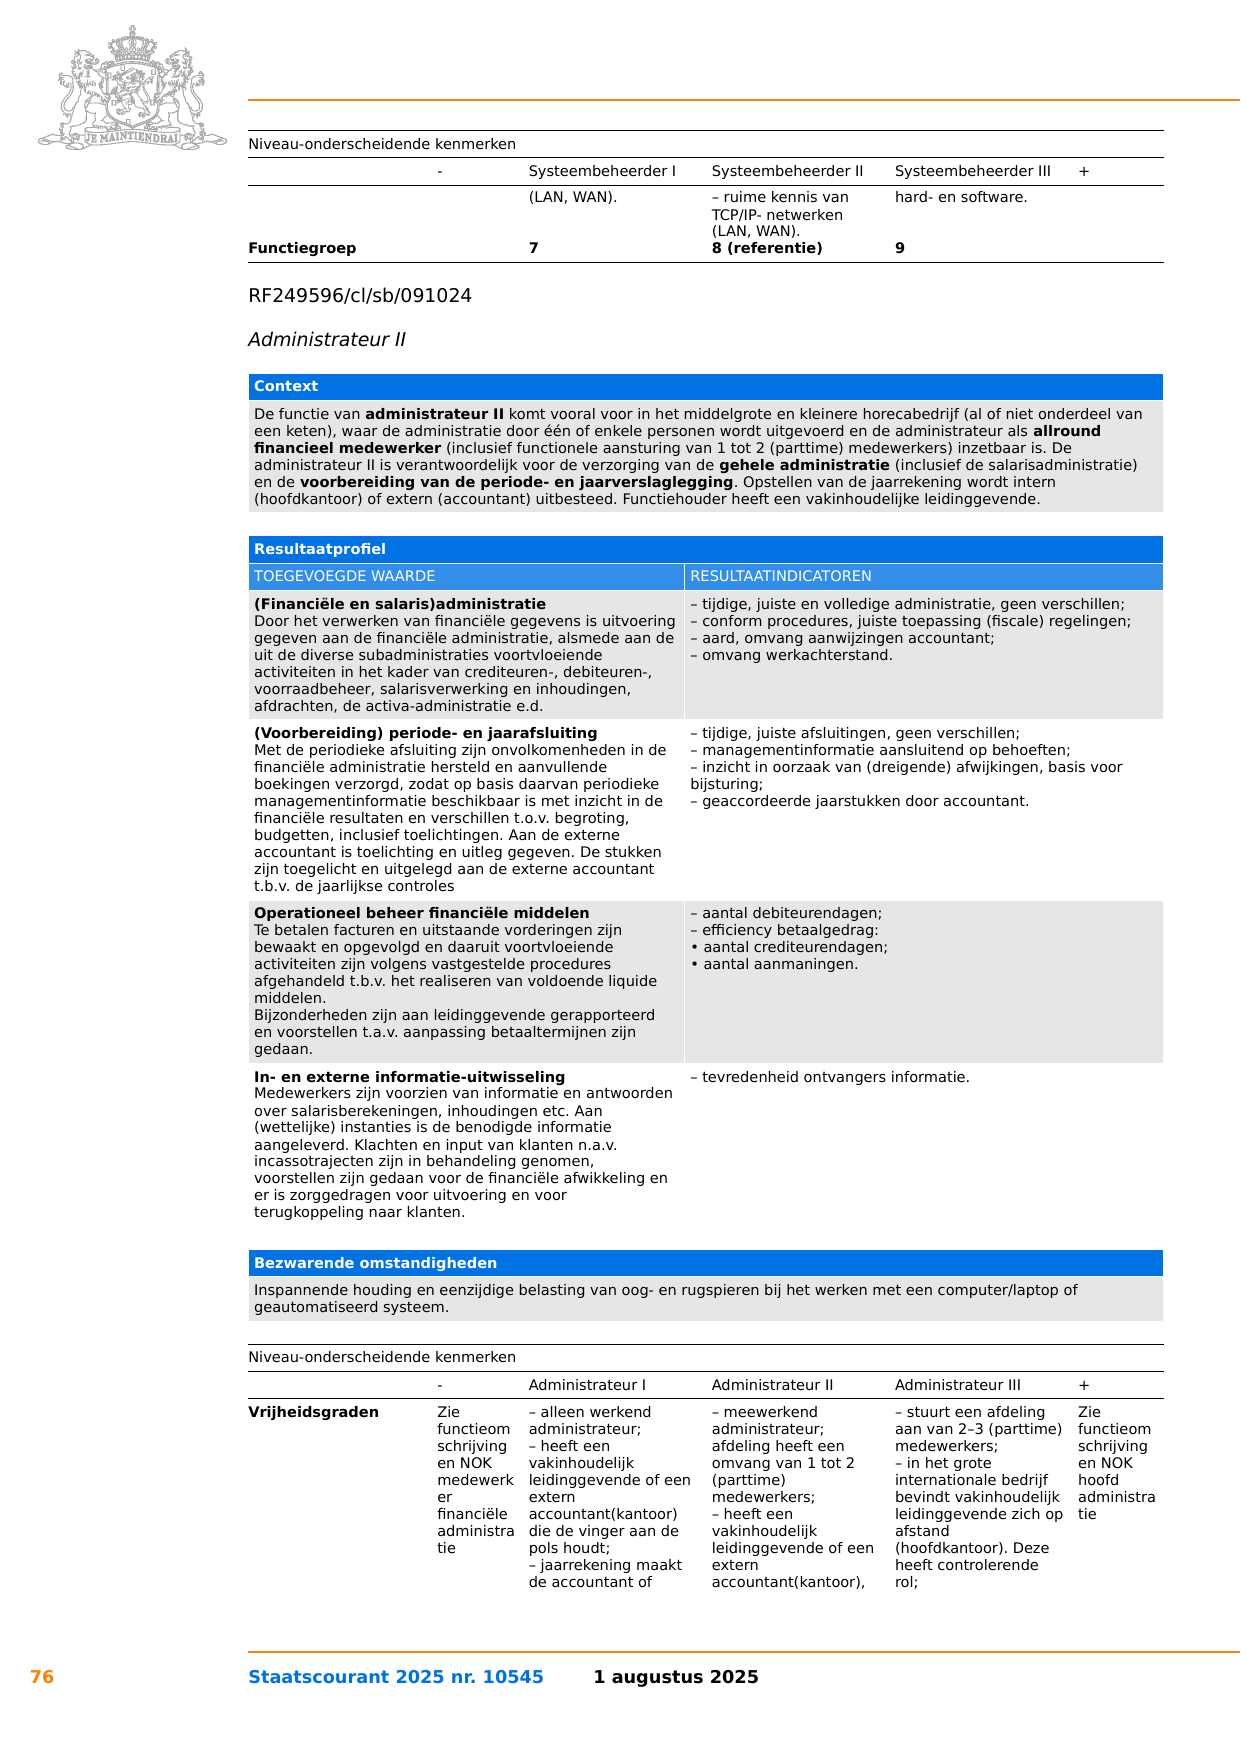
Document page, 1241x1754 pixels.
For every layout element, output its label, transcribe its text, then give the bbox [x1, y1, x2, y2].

table_cell [1072, 186, 1163, 240]
table_cell [248, 186, 431, 240]
table_cell + [1072, 1372, 1163, 1398]
table_cell Inspannende houding en eenzijdige belasting van oog- en rugspieren bij het werken met een computer/laptop of geautomatiseerd systeem. [249, 1277, 1163, 1321]
table_header Resultaatprofiel [249, 536, 1163, 563]
text RF249596/cl/sb/091024 [248, 285, 1163, 307]
table_cell - [431, 1372, 523, 1398]
table_cell TOEGEVOEGDE WAARDE [249, 564, 684, 590]
table_cell Systeembeheerder II [706, 158, 889, 185]
table_cell – tijdige, juiste en volledige administratie, geen verschillen; – conform procedures, juiste toepassing (fiscale) regelingen; – aard, omvang aanwijzingen accountant; – omvang werkachterstand. [685, 591, 1163, 719]
table_cell Systeembeheerder III [889, 158, 1072, 185]
table_cell De functie van administrateur II komt vooral voor in het middelgrote en kleinere horecabedrijf (al of niet onderdeel van een keten), waar de administratie door één of enkele personen wordt uitgevoerd en de administrateur als allround financieel medewerker (inclusief functionele aansturing van 1 tot 2 (parttime) medewerkers) inzetbaar is. De administrateur II is verantwoordelijk voor de verzorging van de gehele administratie (inclusief de salarisadministratie) en de voorbereiding van de periode- en jaarverslaglegging. Opstellen van de jaarrekening wordt intern (hoofdkantoor) of extern (accountant) uitbesteed. Functiehouder heeft een vakinhoudelijke leidinggevende. [249, 401, 1163, 512]
table_cell 7 [523, 240, 706, 262]
table_header Bezwarende omstandigheden [249, 1250, 1163, 1276]
table_cell Administrateur I [523, 1372, 706, 1398]
table_cell – tijdige, juiste afsluitingen, geen verschillen; – managementinformatie aansluitend op behoeften; – inzicht in oorzaak van (dreigende) afwijkingen, basis voor bijsturing; – geaccordeerde jaarstukken door accountant. [685, 720, 1163, 899]
table_cell [1072, 240, 1163, 262]
table_cell Zie functieomschrijving en NOK hoofd administratie [1072, 1399, 1163, 1591]
table_cell [248, 158, 431, 185]
table_header Niveau-onderscheidende kenmerken [248, 1345, 1163, 1371]
table_cell + [1072, 158, 1163, 185]
table_cell (LAN, WAN). [523, 186, 706, 240]
table_cell 8 (referentie) [706, 240, 889, 262]
table_cell Zie functieomschrijving en NOK medewerker financiële administratie [431, 1399, 523, 1591]
table_cell 9 [889, 240, 1072, 262]
table_cell – meewerkend administrateur; afdeling heeft een omvang van 1 tot 2 (parttime) medewerkers; – heeft een vakinhoudelijk leidinggevende of een extern accountant(kantoor), [706, 1399, 889, 1591]
table_cell In- en externe informatie-uitwisseling Medewerkers zijn voorzien van informatie en antwoorden over salarisberekeningen, inhoudingen etc. Aan (wettelijke) instanties is de benodigde informatie aangeleverd. Klachten en input van klanten n.a.v. incassotrajecten zijn in behandeling genomen, voorstellen zijn gedaan voor de financiële afwikkeling en er is zorggedragen voor uitvoering en voor terugkoppeling naar klanten. [249, 1064, 684, 1226]
table_cell Systeembeheerder I [523, 158, 706, 185]
table_cell – tevredenheid ontvangers informatie. [685, 1064, 1163, 1226]
table_cell [248, 1372, 431, 1398]
table_cell Vrijheidsgraden [248, 1399, 431, 1591]
table_cell Administrateur III [889, 1372, 1072, 1398]
subtitle Administrateur II [248, 329, 1163, 351]
table_cell hard- en software. [889, 186, 1072, 240]
table_cell Operationeel beheer financiële middelen Te betalen facturen en uitstaande vorderingen zijn bewaakt en opgevolgd en daaruit voortvloeiende activiteiten zijn volgens vastgestelde procedures afgehandeld t.b.v. het realiseren van voldoende liquide middelen. Bijzonderheden zijn aan leidinggevende gerapporteerd en voorstellen t.a.v. aanpassing betaaltermijnen zijn gedaan. [249, 901, 684, 1063]
table_cell Administrateur II [706, 1372, 889, 1398]
table_cell – stuurt een afdeling aan van 2–3 (parttime) medewerkers; – in het grote internationale bedrijf bevindt vakinhoudelijk leidinggevende zich op afstand (hoofdkantoor). Deze heeft controlerende rol; [889, 1399, 1072, 1591]
table_header Context [249, 374, 1163, 400]
table_cell [431, 240, 523, 262]
table_cell - [431, 158, 523, 185]
table_cell – aantal debiteurendagen; – efficiency betaalgedrag: • aantal crediteurendagen; • aantal aanmaningen. [685, 901, 1163, 1063]
table_cell [431, 186, 523, 240]
table_cell Functiegroep [248, 240, 431, 262]
table_cell – ruime kennis van TCP/IP- netwerken (LAN, WAN). [706, 186, 889, 240]
table_header Niveau-onderscheidende kenmerken [248, 131, 1163, 157]
table_cell RESULTAATINDICATOREN [685, 564, 1163, 590]
table_cell (Voorbereiding) periode- en jaarafsluiting Met de periodieke afsluiting zijn onvolkomenheden in de financiële administratie hersteld en aanvullende boekingen verzorgd, zodat op basis daarvan periodieke managementinformatie beschikbaar is met inzicht in de financiële resultaten en verschillen t.o.v. begroting, budgetten, inclusief toelichtingen. Aan de externe accountant is toelichting en uitleg gegeven. De stukken zijn toegelicht en uitgelegd aan de externe accountant t.b.v. de jaarlijkse controles [249, 720, 684, 899]
table_cell – alleen werkend administrateur; – heeft een vakinhoudelijk leidinggevende of een extern accountant(kantoor) die de vinger aan de pols houdt; – jaarrekening maakt de accountant of [523, 1399, 706, 1591]
table_cell (Financiële en salaris)administratie Door het verwerken van financiële gegevens is uitvoering gegeven aan de financiële administratie, alsmede aan de uit de diverse subadministraties voortvloeiende activiteiten in het kader van crediteuren‑, debiteuren-, voorraadbeheer, salarisverwerking en inhoudingen, afdrachten, de activa-administratie e.d. [249, 591, 684, 719]
picture [38, 25, 227, 150]
